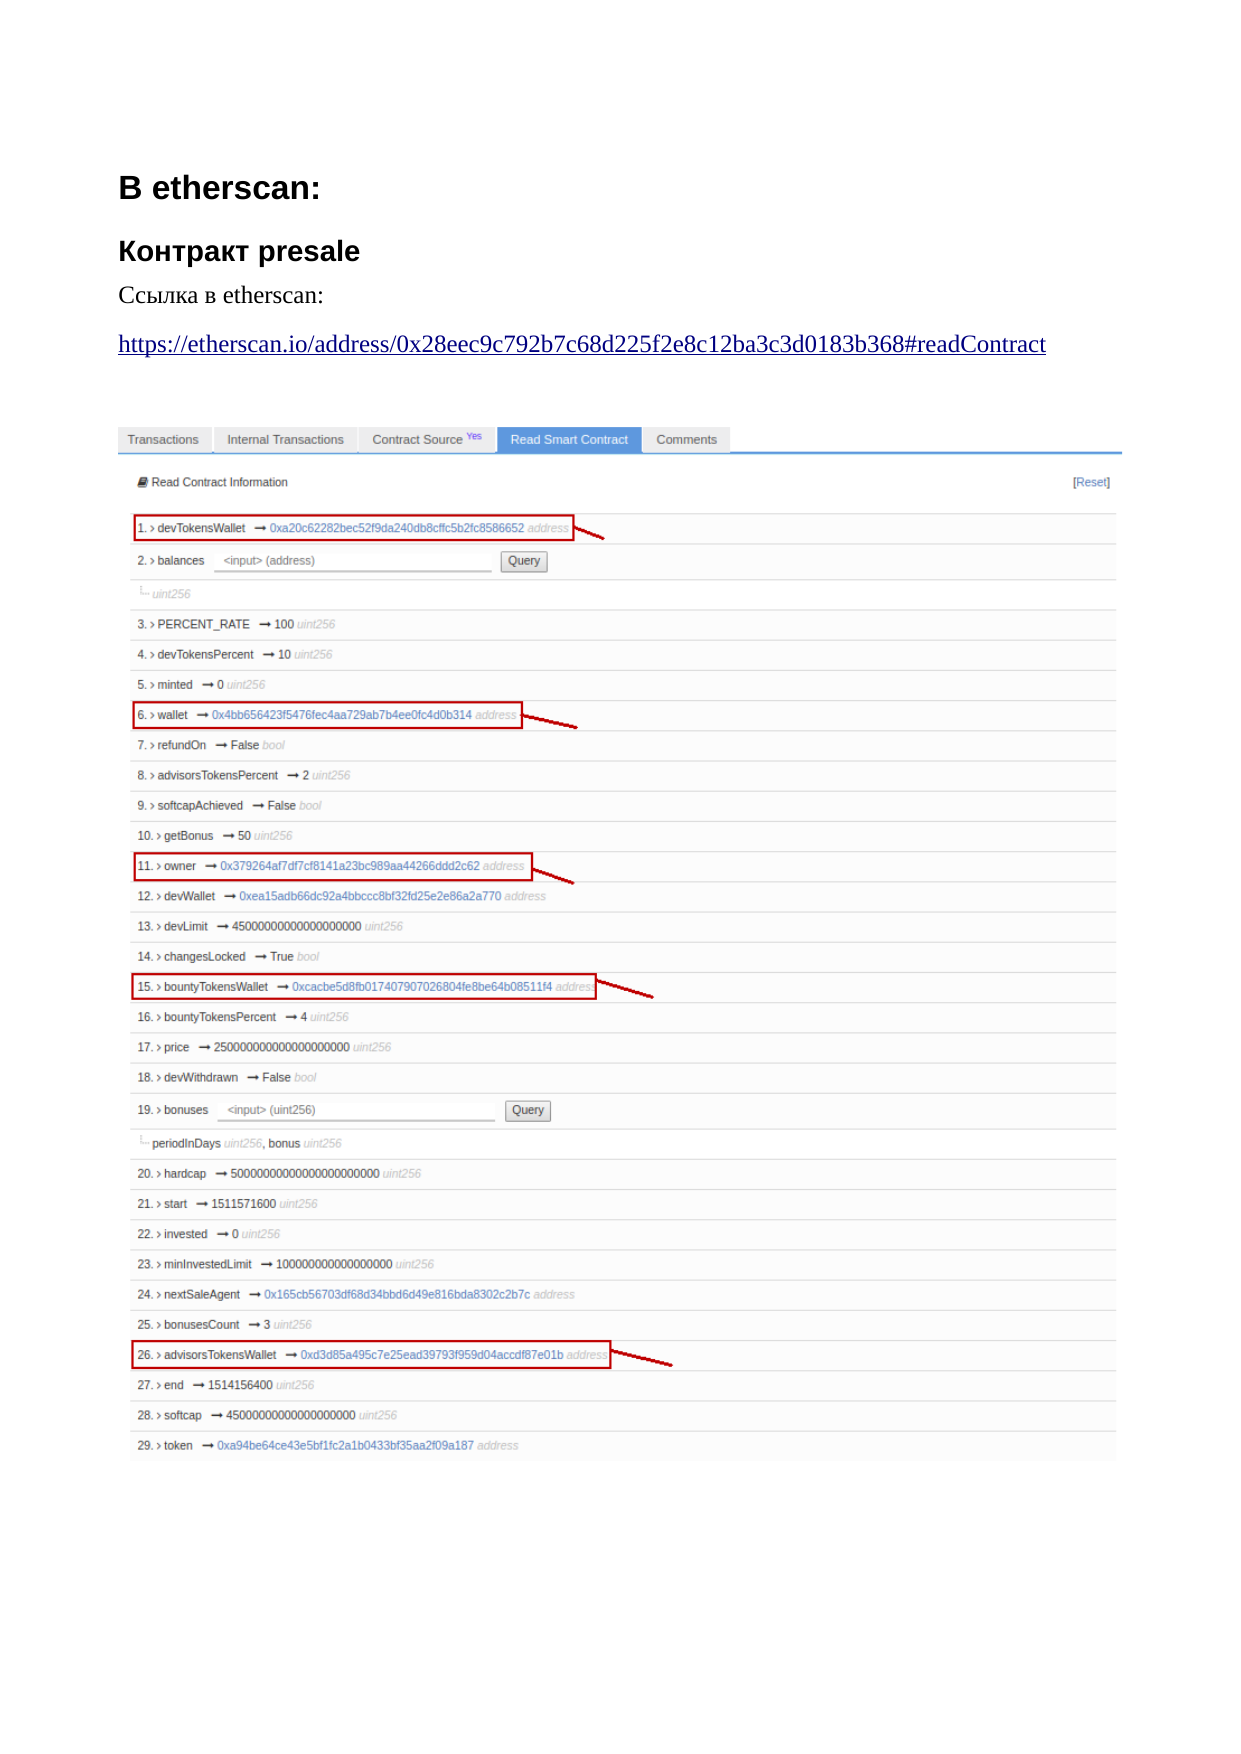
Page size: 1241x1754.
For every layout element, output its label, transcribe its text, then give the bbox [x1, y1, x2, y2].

text https://etherscan.io/address/0x28eec9c792b7c68d225f2e8c12ba3c3d0183b368#readContract [118, 329, 1122, 357]
subtitle Контракт presale [118, 233, 1122, 267]
subtitle В etherscan: [118, 168, 1122, 206]
text Ссылка в etherscan: [118, 280, 1122, 308]
picture [118, 426, 1123, 1462]
